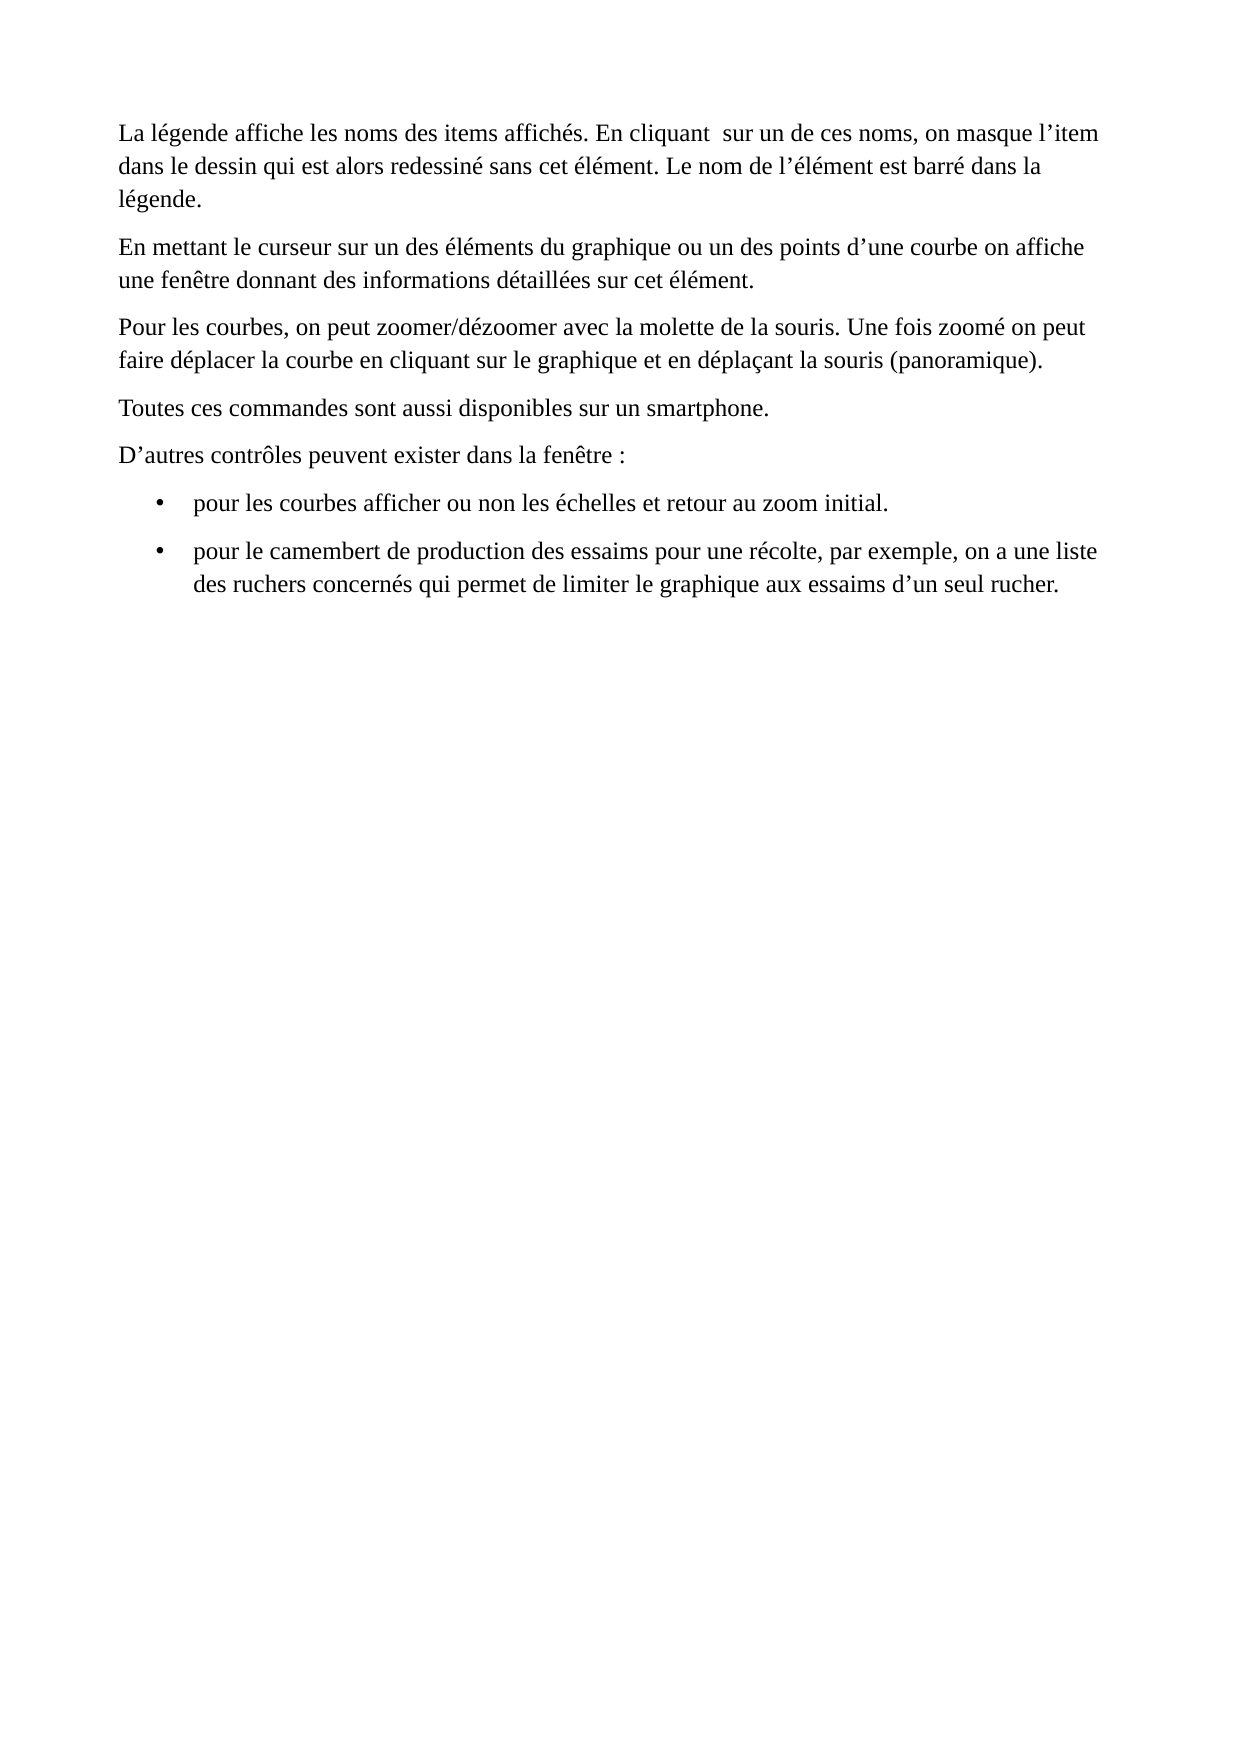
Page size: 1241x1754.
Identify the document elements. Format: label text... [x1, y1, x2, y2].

text La légende affiche les noms des items affichés. En cliquant sur un de ces noms, on masque l’item dans le dessin qui est alors redessiné sans cet élément. Le nom de l’élément est barré dans la légende. [118, 118, 1122, 213]
text Pour les courbes, on peut zoomer/dézoomer avec la molette de la souris. Une fois zoomé on peut faire déplacer la courbe en cliquant sur le graphique et en déplaçant la souris (panoramique). [118, 312, 1122, 374]
text Toutes ces commandes sont aussi disponibles sur un smartphone. [118, 393, 1122, 422]
text En mettant le curseur sur un des éléments du graphique ou un des points d’une courbe on affiche une fenêtre donnant des informations détaillées sur cet élément. [118, 232, 1122, 293]
list pour le camembert de production des essaims pour une récolte, par exemple, on a une liste des ruchers concernés qui permet de limiter le graphique aux essaims d’un seul rucher. [156, 536, 1122, 598]
list pour les courbes afficher ou non les échelles et retour au zoom initial. [156, 488, 1122, 517]
text D’autres contrôles peuvent exister dans la fenêtre : [118, 441, 1122, 469]
